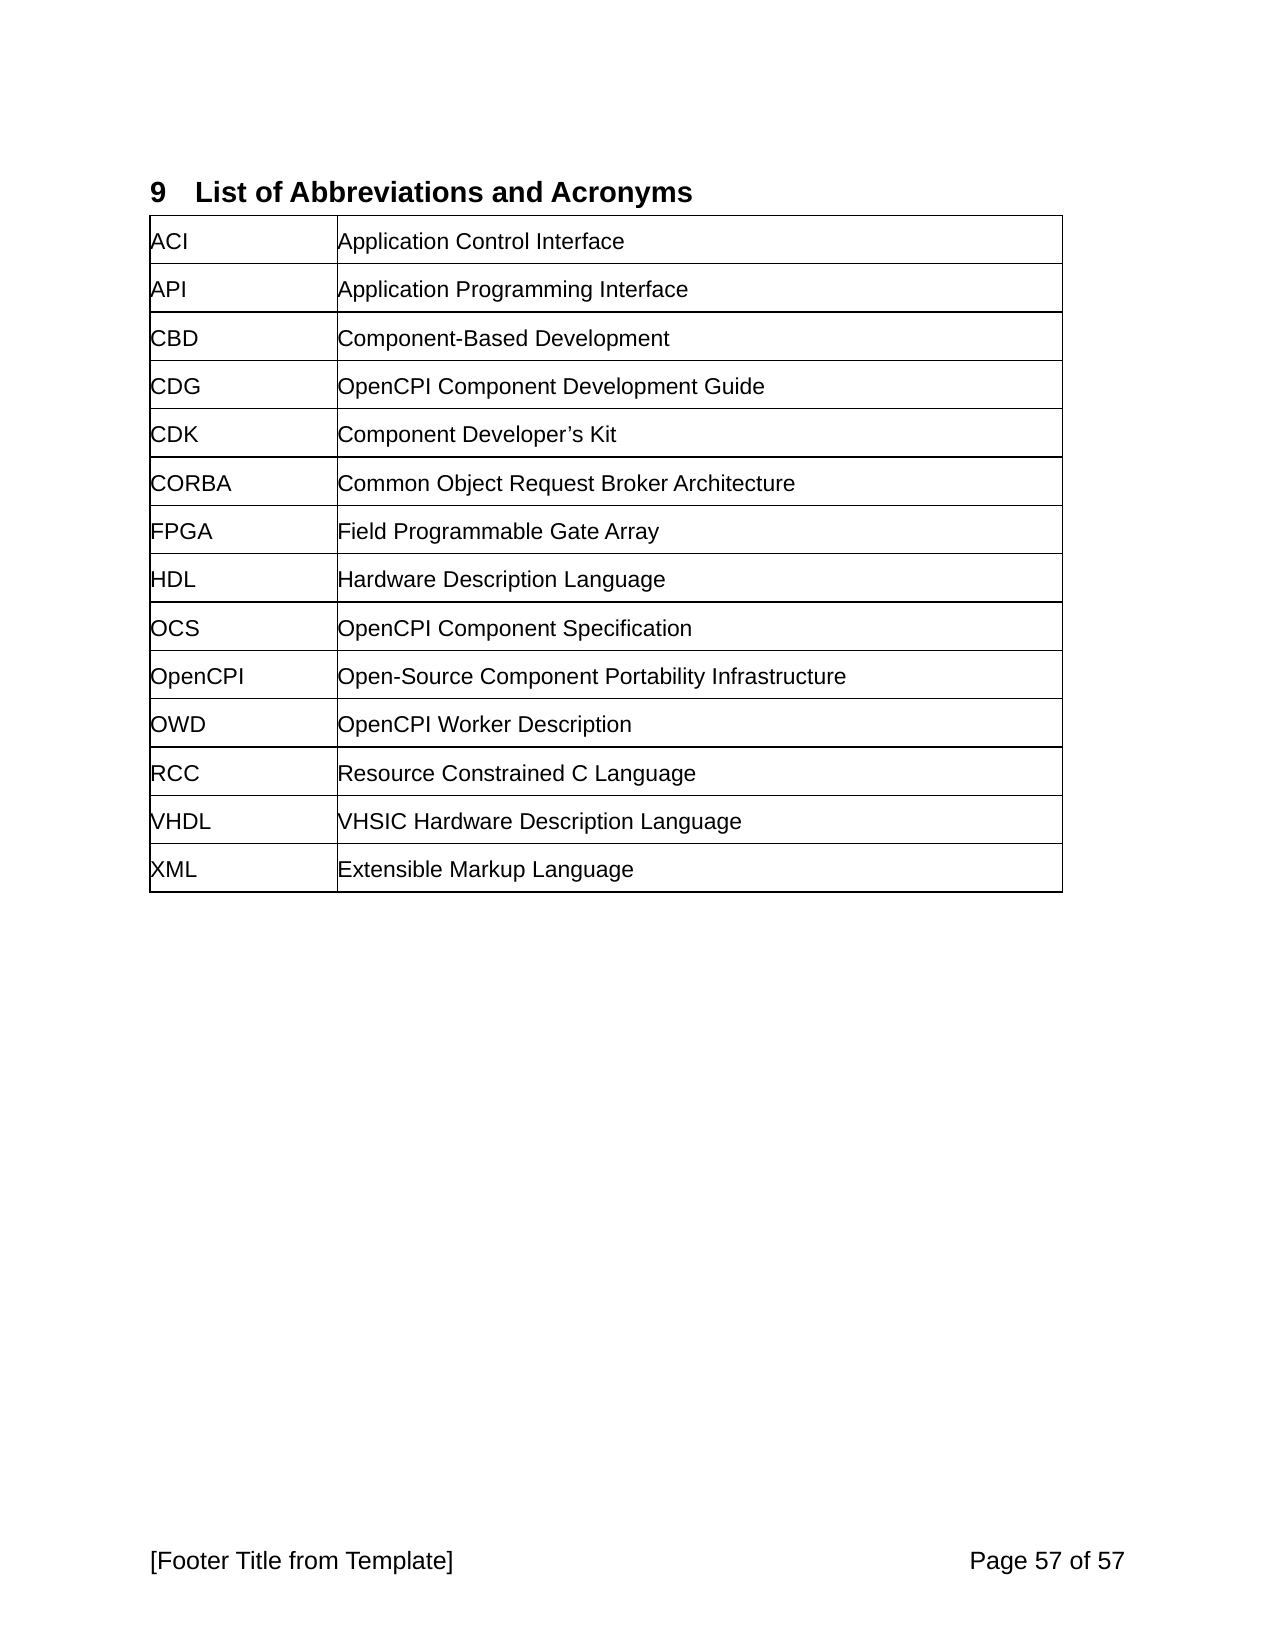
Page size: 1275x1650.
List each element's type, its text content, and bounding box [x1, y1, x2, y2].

table_cell Component-Based Development [338, 313, 1062, 360]
table_cell OpenCPI [151, 651, 337, 698]
table_cell VHDL [151, 796, 337, 843]
table_cell Field Programmable Gate Array [338, 506, 1062, 553]
table_cell Common Object Request Broker Architecture [338, 458, 1062, 505]
table_cell OpenCPI Component Specification [338, 603, 1062, 650]
table_cell VHSIC Hardware Description Language [338, 796, 1062, 843]
table_cell Application Programming Interface [338, 264, 1062, 311]
table_cell OpenCPI Worker Description [338, 699, 1062, 746]
table_cell HDL [151, 554, 337, 601]
table_cell Open-Source Component Portability Infrastructure [338, 651, 1062, 698]
table_cell Resource Constrained C Language [338, 748, 1062, 795]
table_cell Hardware Description Language [338, 554, 1062, 601]
table_header ACI [151, 216, 337, 263]
table_cell Extensible Markup Language [338, 844, 1062, 891]
table_cell XML [151, 844, 337, 891]
table_cell RCC [151, 748, 337, 795]
table_header Application Control Interface [338, 216, 1062, 263]
table_cell API [151, 264, 337, 311]
table_cell CORBA [151, 458, 337, 505]
table_cell OWD [151, 699, 337, 746]
table_cell OpenCPI Component Development Guide [338, 361, 1062, 408]
table_cell CDG [151, 361, 337, 408]
subtitle List of Abbreviations and Acronyms [150, 175, 1125, 208]
table_cell CDK [151, 409, 337, 456]
table_cell FPGA [151, 506, 337, 553]
table_cell Component Developer’s Kit [338, 409, 1062, 456]
table_cell OCS [151, 603, 337, 650]
table_cell CBD [151, 313, 337, 360]
